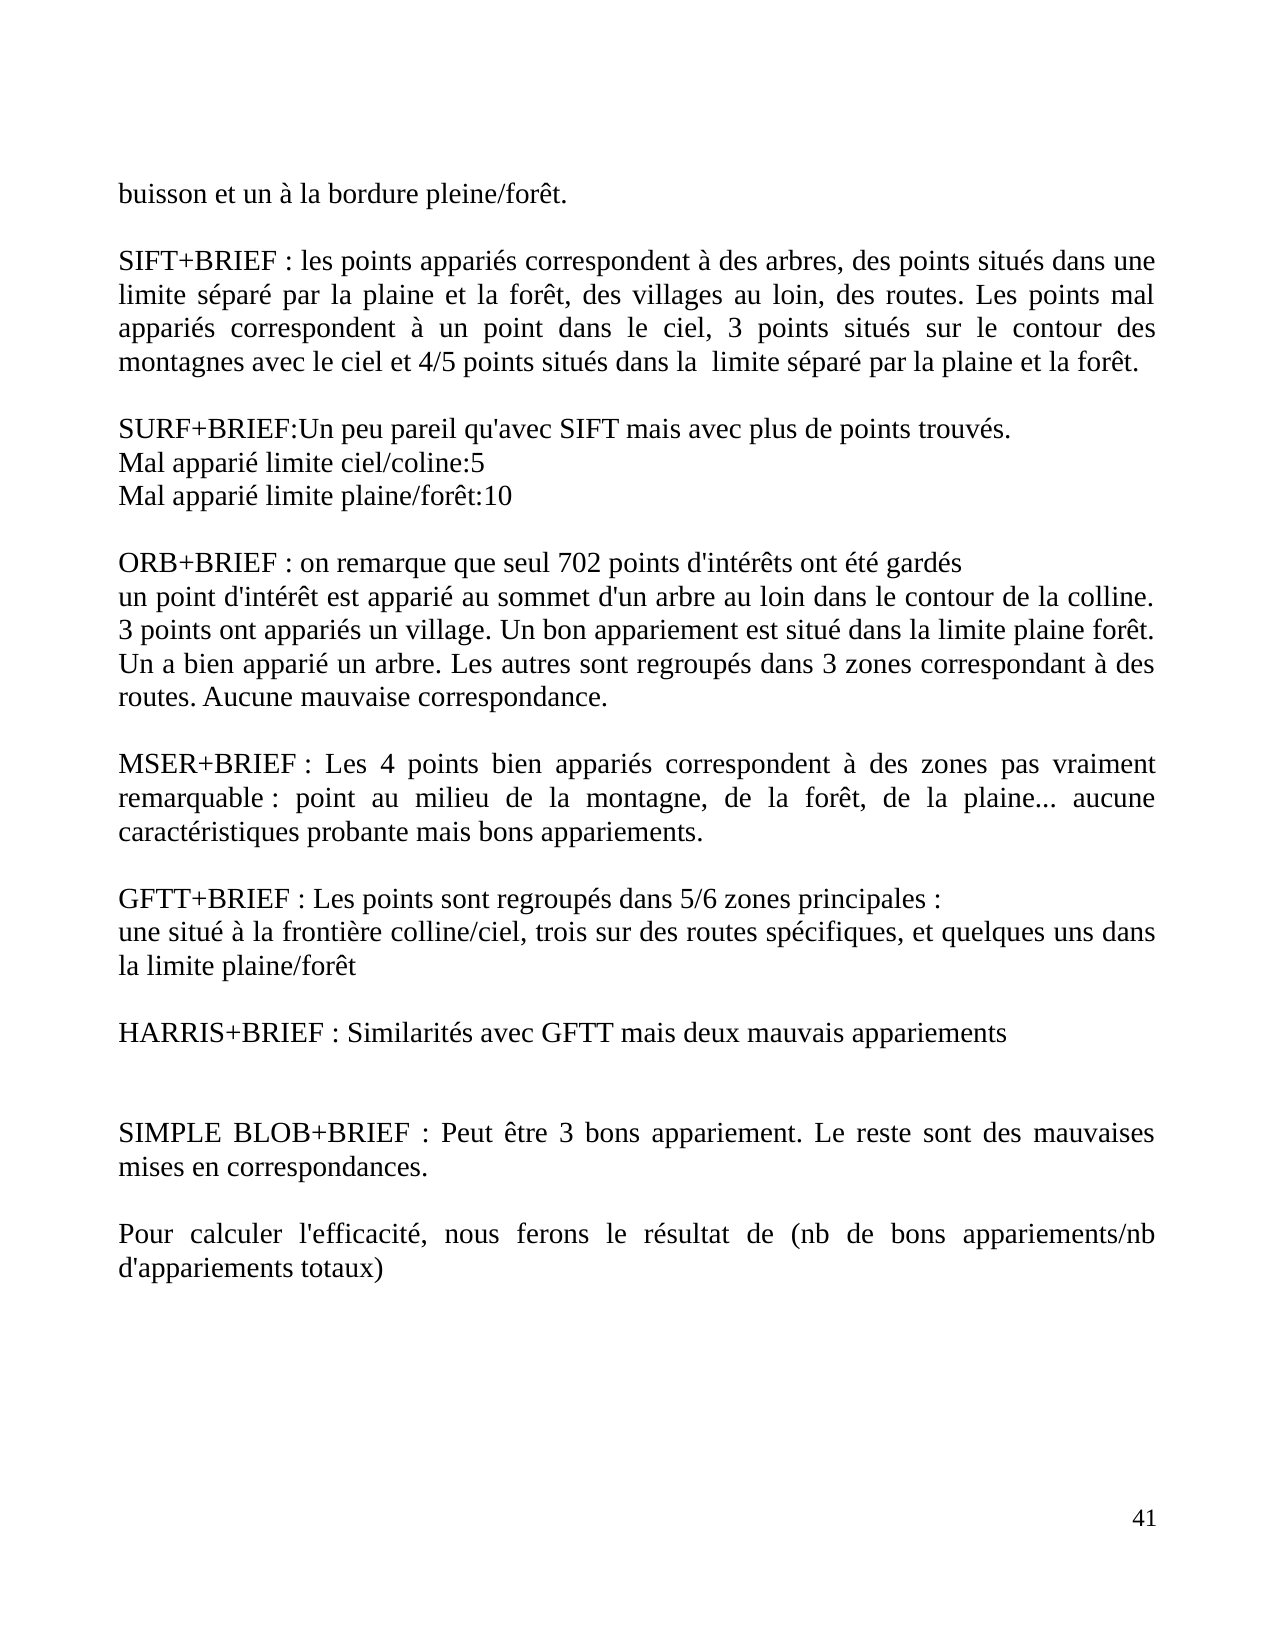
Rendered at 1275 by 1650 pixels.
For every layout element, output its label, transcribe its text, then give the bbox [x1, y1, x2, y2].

text HARRIS+BRIEF : Similarités avec GFTT mais deux mauvais appariements [118, 1015, 1157, 1048]
text GFTT+BRIEF : Les points sont regroupés dans 5/6 zones principales : [118, 881, 1157, 914]
text ORB+BRIEF : on remarque que seul 702 points d'intérêts ont été gardés [118, 545, 1157, 579]
text MSER+BRIEF : Les 4 points bien appariés correspondent à des zones pas vraiment remarquable : point au milieu de la montagne, de la forêt, de la plaine... aucune caractéristiques probante mais bons appariements. [118, 747, 1157, 847]
text buisson et un à la bordure pleine/forêt. [118, 176, 1157, 210]
text Mal apparié limite ciel/coline:5 [118, 445, 1157, 478]
text SIFT+BRIEF : les points appariés correspondent à des arbres, des points situés dans une limite séparé par la plaine et la forêt, des villages au loin, des routes. Les points mal appariés correspondent à un point dans le ciel, 3 points situés sur le contour des montagnes avec le ciel et 4/5 points situés dans la limite séparé par la plaine et la forêt. [118, 243, 1157, 378]
text SURF+BRIEF:Un peu pareil qu'avec SIFT mais avec plus de points trouvés. [118, 411, 1157, 445]
text un point d'intérêt est apparié au sommet d'un arbre au loin dans le contour de la colline. 3 points ont appariés un village. Un bon appariement est situé dans la limite plaine forêt. Un a bien apparié un arbre. Les autres sont regroupés dans 3 zones correspondant à des routes. Aucune mauvaise correspondance. [118, 579, 1157, 713]
text Pour calculer l'efficacité, nous ferons le résultat de (nb de bons appariements/nb d'appariements totaux) [118, 1216, 1157, 1283]
text Mal apparié limite plaine/forêt:10 [118, 478, 1157, 512]
text une situé à la frontière colline/ciel, trois sur des routes spécifiques, et quelques uns dans la limite plaine/forêt [118, 914, 1157, 981]
text SIMPLE BLOB+BRIEF : Peut être 3 bons appariement. Le reste sont des mauvaises mises en correspondances. [118, 1116, 1157, 1183]
